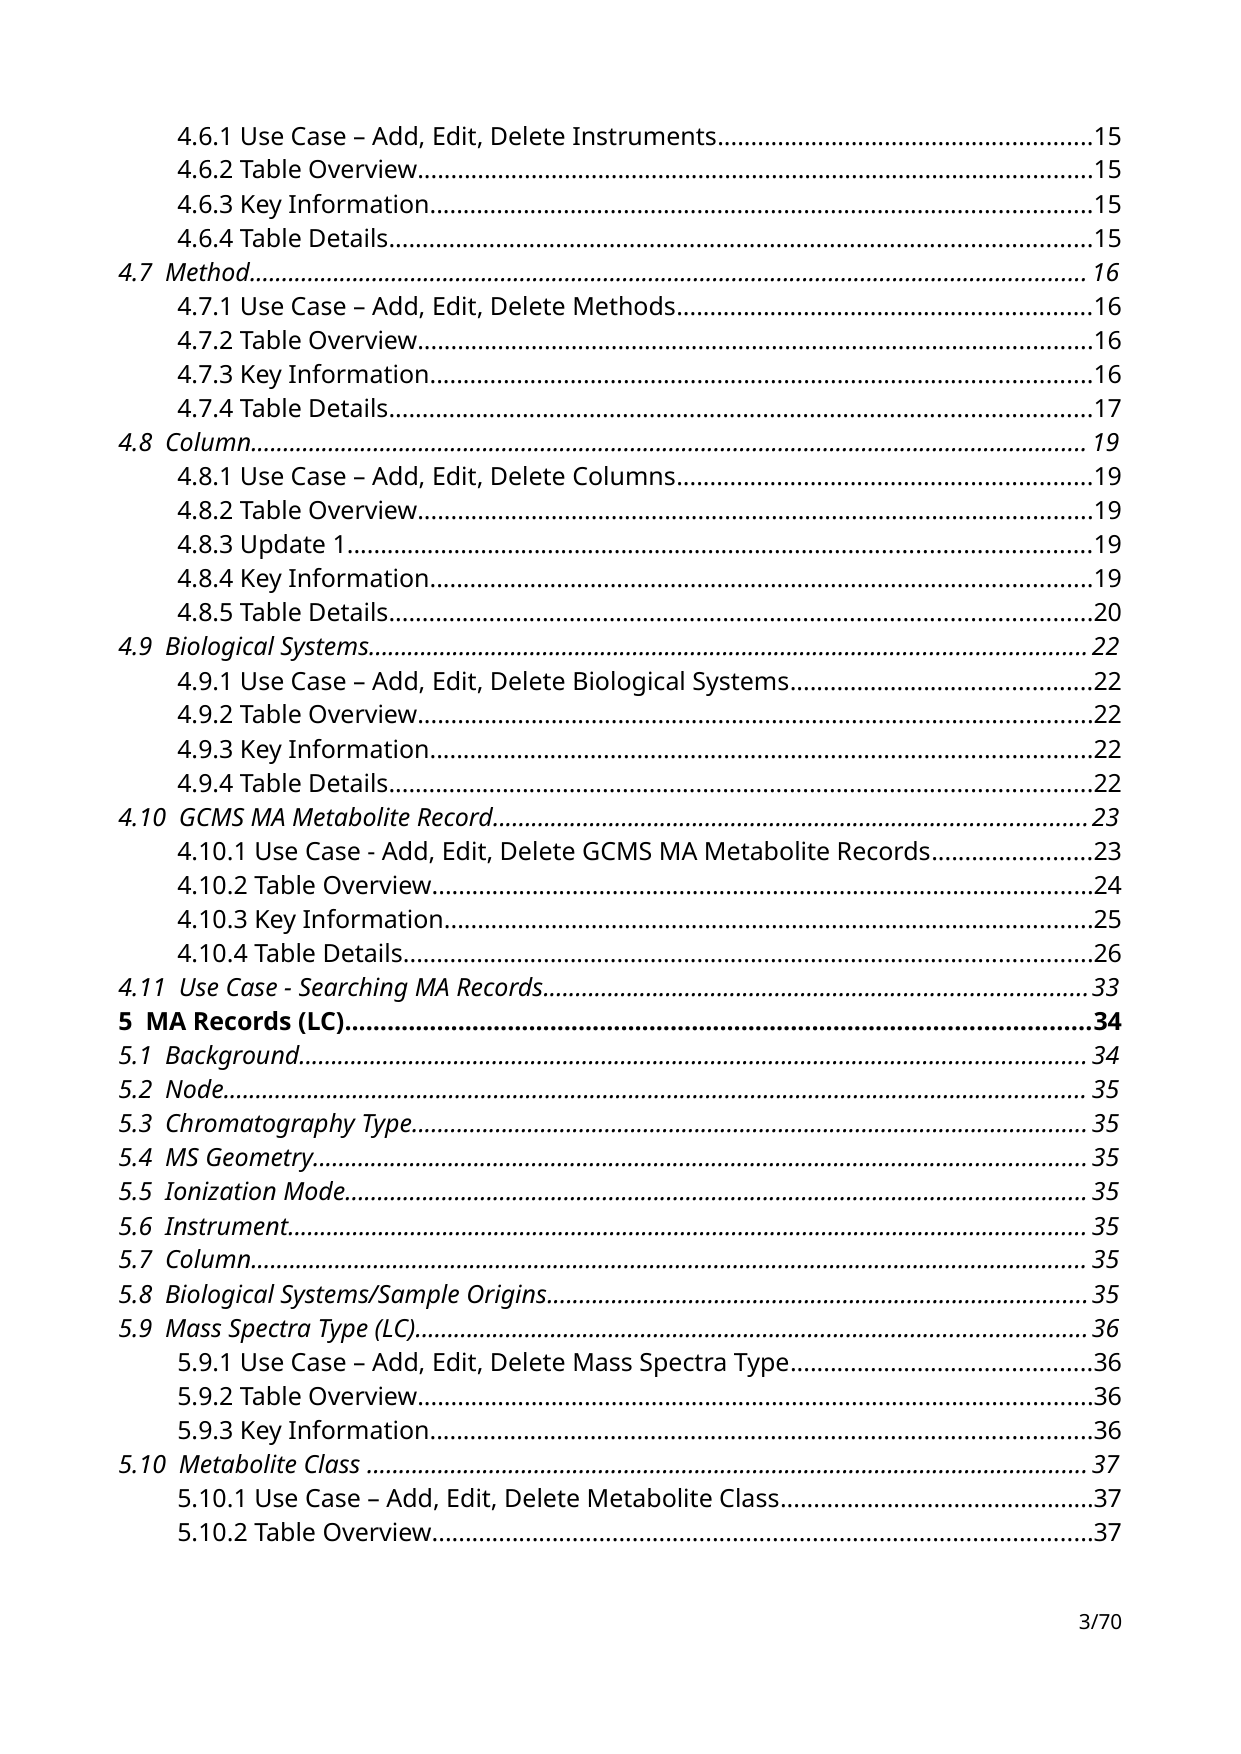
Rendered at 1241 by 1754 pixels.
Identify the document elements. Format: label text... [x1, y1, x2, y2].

text 4.6.2 Table Overview 15 [177, 152, 1122, 186]
text 5.9.3 Key Information 36 [177, 1412, 1122, 1447]
text 4.10.4 Table Details 26 [177, 936, 1122, 970]
text 5.9.2 Table Overview 36 [177, 1378, 1122, 1412]
text 4.10.1 Use Case - Add, Edit, Delete GCMS MA Metabolite Records 23 [177, 833, 1122, 867]
text 4.9.4 Table Details 22 [177, 765, 1122, 799]
text 4.7.1 Use Case – Add, Edit, Delete Methods 16 [177, 288, 1122, 322]
text 5.10.2 Table Overview 37 [177, 1515, 1122, 1549]
text 4.6.4 Table Details 15 [177, 220, 1122, 254]
text 4.11 Use Case - Searching MA Records 33 [118, 970, 1122, 1004]
text 4.8 Column 19 [118, 425, 1122, 459]
text 4.8.3 Update 1 19 [177, 527, 1122, 561]
text 4.8.4 Key Information 19 [177, 561, 1122, 595]
text 4.7 Method 16 [118, 254, 1122, 288]
text 5.7 Column 35 [118, 1242, 1122, 1276]
text 5.9 Mass Spectra Type (LC) 36 [118, 1310, 1122, 1344]
text 5.6 Instrument 35 [118, 1208, 1122, 1242]
text 4.6.1 Use Case – Add, Edit, Delete Instruments 15 [177, 118, 1122, 152]
text 5.4 MS Geometry 35 [118, 1140, 1122, 1174]
text 5.1 Background 34 [118, 1038, 1122, 1072]
text 5.9.1 Use Case – Add, Edit, Delete Mass Spectra Type 36 [177, 1344, 1122, 1378]
text 5.5 Ionization Mode 35 [118, 1174, 1122, 1208]
text 4.10 GCMS MA Metabolite Record 23 [118, 799, 1122, 833]
text 4.9 Biological Systems 22 [118, 629, 1122, 663]
text 4.10.3 Key Information 25 [177, 902, 1122, 936]
text 4.7.4 Table Details 17 [177, 391, 1122, 425]
text 4.8.1 Use Case – Add, Edit, Delete Columns 19 [177, 459, 1122, 493]
text 4.7.2 Table Overview 16 [177, 322, 1122, 357]
text 5.8 Biological Systems/Sample Origins 35 [118, 1276, 1122, 1310]
text 4.6.3 Key Information 15 [177, 186, 1122, 220]
text 5.10.1 Use Case – Add, Edit, Delete Metabolite Class 37 [177, 1481, 1122, 1515]
text 5.10 Metabolite Class 37 [118, 1447, 1122, 1481]
text 4.7.3 Key Information 16 [177, 357, 1122, 391]
text 4.9.2 Table Overview 22 [177, 697, 1122, 731]
text 4.8.2 Table Overview 19 [177, 493, 1122, 527]
text 4.9.3 Key Information 22 [177, 731, 1122, 765]
text 4.8.5 Table Details 20 [177, 595, 1122, 629]
text 4.9.1 Use Case – Add, Edit, Delete Biological Systems 22 [177, 663, 1122, 697]
text 5.3 Chromatography Type 35 [118, 1106, 1122, 1140]
text 4.10.2 Table Overview 24 [177, 867, 1122, 902]
text 5 MA Records (LC) 34 [118, 1004, 1122, 1038]
text 5.2 Node 35 [118, 1072, 1122, 1106]
